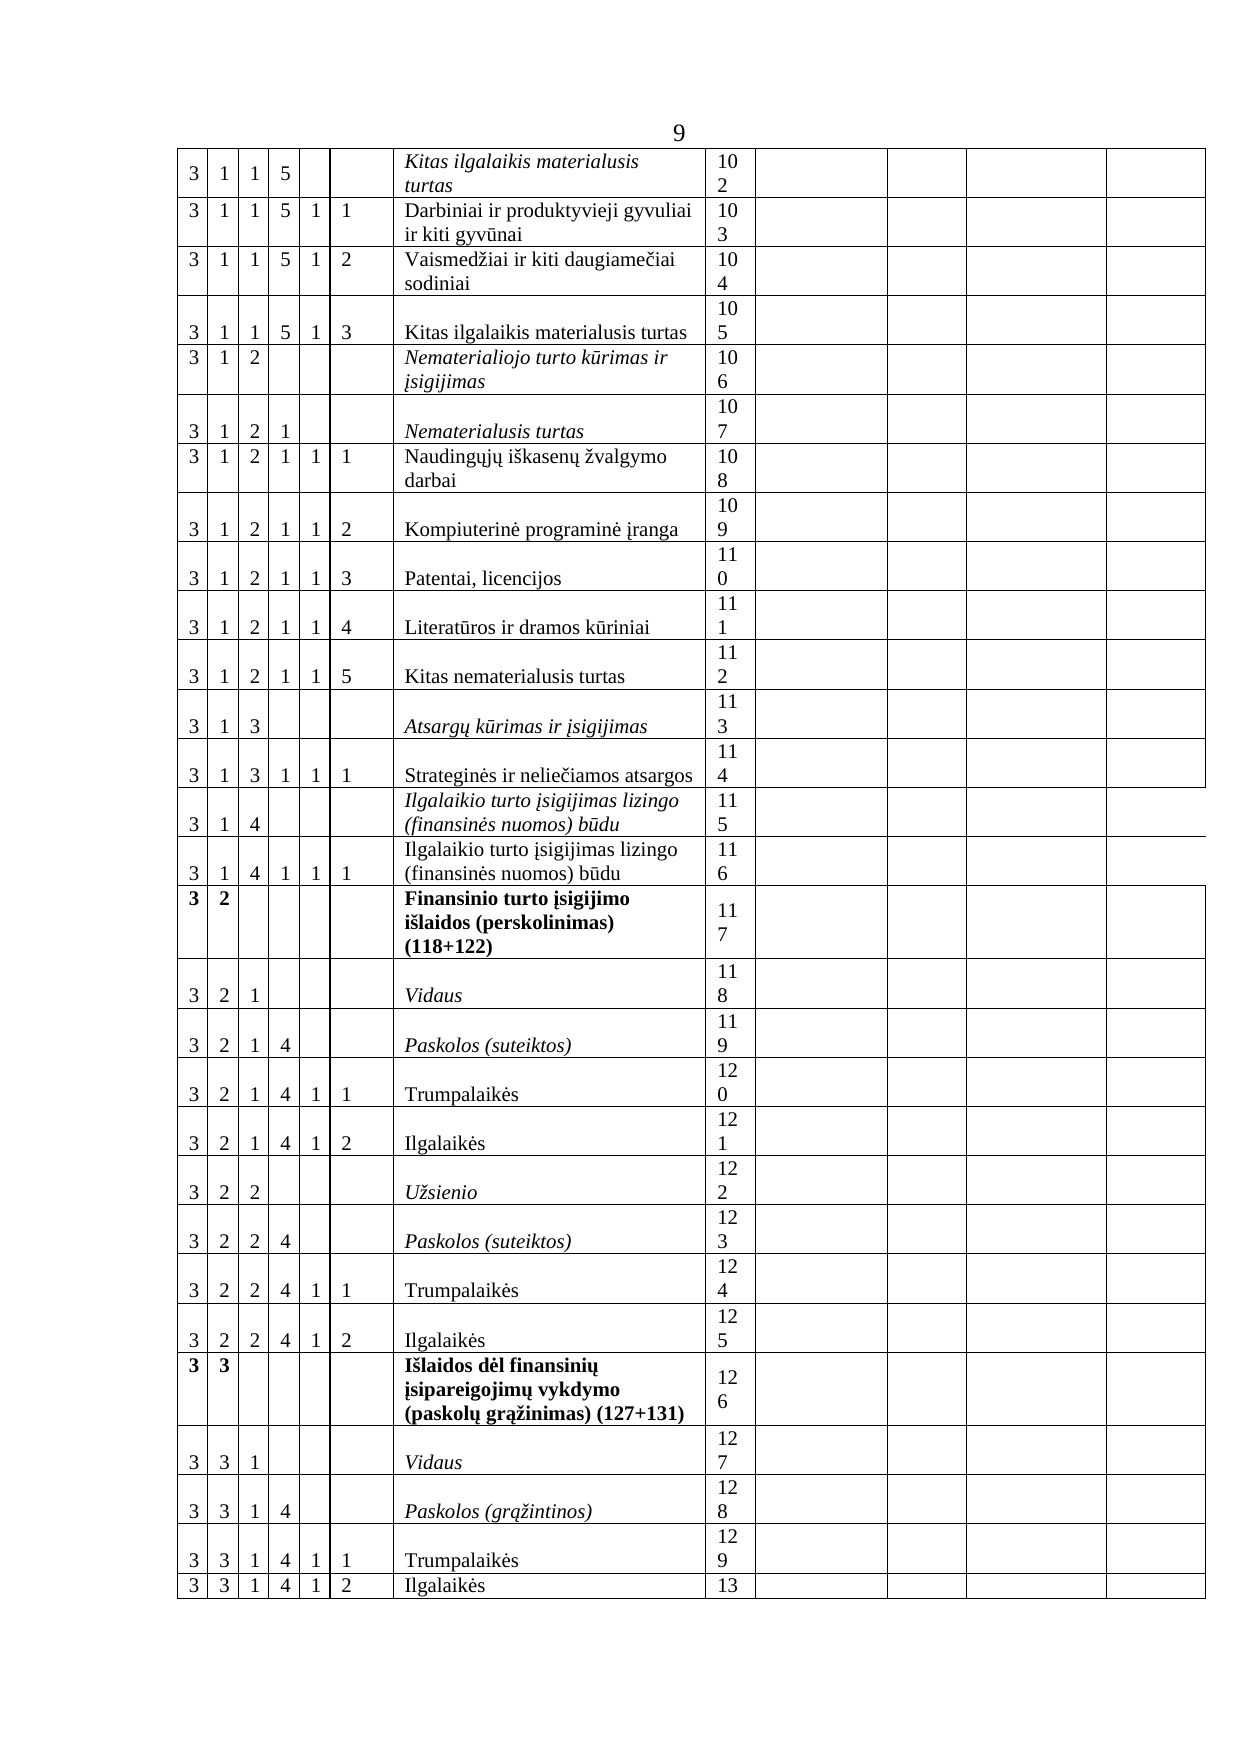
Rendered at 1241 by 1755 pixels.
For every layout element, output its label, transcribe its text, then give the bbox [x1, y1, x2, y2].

table_cell [269, 886, 299, 958]
table_cell [756, 345, 887, 393]
table_cell Kitas ilgalaikis materialusis turtas [394, 149, 705, 197]
table_cell [756, 1574, 887, 1597]
table_cell 2 [331, 1107, 393, 1155]
table_cell Paskolos (suteiktos) [394, 1009, 705, 1057]
table_cell [331, 1353, 393, 1425]
table_cell Ilgalaikės [394, 1304, 705, 1352]
table_cell [1107, 1205, 1205, 1253]
table_cell 1 [269, 837, 299, 885]
table_cell [756, 247, 887, 295]
table_cell 1 [208, 345, 238, 393]
table_cell [756, 198, 887, 246]
table_cell 124 [706, 1254, 755, 1302]
table_cell 1 [300, 198, 329, 246]
table_cell 117 [706, 886, 755, 958]
table_cell [967, 1205, 1106, 1253]
table_cell [888, 1475, 966, 1523]
table_cell [967, 1254, 1106, 1302]
table_cell Darbiniai ir produktyvieji gyvuliai ir kiti gyvūnai [394, 198, 705, 246]
table_cell 3 [178, 886, 207, 958]
table_cell 2 [239, 1254, 268, 1302]
table_cell 4 [269, 1574, 299, 1597]
table_cell 2 [239, 1304, 268, 1352]
table_cell 1 [300, 247, 329, 295]
table_cell 3 [178, 959, 207, 1007]
table_cell [888, 788, 966, 836]
table_cell [888, 1524, 966, 1572]
table_cell 1 [239, 1475, 268, 1523]
table_cell 126 [706, 1353, 755, 1425]
table_cell [967, 1475, 1106, 1523]
table_cell 1 [300, 493, 329, 541]
table_cell [756, 1009, 887, 1057]
table_cell [1107, 198, 1205, 246]
table_cell [967, 837, 1106, 885]
table_cell [888, 1574, 966, 1597]
table_cell [1107, 1475, 1205, 1523]
table_cell [888, 1254, 966, 1302]
table_cell 1 [331, 1058, 393, 1106]
table_cell [300, 1353, 329, 1425]
table_cell [1107, 395, 1205, 443]
table_cell 3 [239, 690, 268, 738]
table_cell 128 [706, 1475, 755, 1523]
table_cell 13 [706, 1574, 755, 1597]
table_cell [1107, 959, 1205, 1007]
table_cell [1107, 1058, 1205, 1106]
table_cell 106 [706, 345, 755, 393]
table_cell 2 [331, 1304, 393, 1352]
table_cell [756, 493, 887, 541]
table_cell [300, 1156, 329, 1204]
table_cell [1107, 1254, 1205, 1302]
table_cell 3 [178, 1574, 207, 1597]
table_cell 1 [208, 395, 238, 443]
table_cell 1 [208, 640, 238, 688]
table_cell [888, 198, 966, 246]
table_cell 3 [178, 1524, 207, 1572]
table_cell 2 [239, 345, 268, 393]
table_cell [300, 788, 329, 836]
table_cell [967, 247, 1106, 295]
table_cell [967, 1058, 1106, 1106]
table_cell 4 [269, 1058, 299, 1106]
table_cell [331, 690, 393, 738]
table_cell [1107, 788, 1206, 836]
table_cell 1 [208, 247, 238, 295]
table_cell 1 [208, 149, 238, 197]
table_cell 115 [706, 788, 755, 836]
table_cell [888, 247, 966, 295]
table_cell 109 [706, 493, 755, 541]
table_cell 1 [208, 591, 238, 639]
table_cell 3 [178, 1254, 207, 1302]
table_cell 3 [178, 1426, 207, 1474]
table_cell [300, 1426, 329, 1474]
table_cell 4 [239, 788, 268, 836]
table_cell [888, 1205, 966, 1253]
table_cell 2 [208, 1156, 238, 1204]
table_cell [1107, 739, 1205, 787]
table_cell [1107, 493, 1205, 541]
table_cell 3 [331, 296, 393, 344]
table_cell [967, 345, 1106, 393]
table_cell [1107, 1156, 1205, 1204]
table_cell 5 [269, 296, 299, 344]
table_cell 120 [706, 1058, 755, 1106]
table_cell Ilgalaikio turto įsigijimas lizingo (finansinės nuomos) būdu [394, 837, 705, 885]
table_cell 110 [706, 542, 755, 590]
table_cell Paskolos (suteiktos) [394, 1205, 705, 1253]
table_cell 1 [208, 690, 238, 738]
table_cell [1107, 542, 1205, 590]
table_cell 2 [331, 247, 393, 295]
table_cell [888, 542, 966, 590]
table_cell [888, 1009, 966, 1057]
table_cell Literatūros ir dramos kūriniai [394, 591, 705, 639]
table_cell [331, 886, 393, 958]
table_cell [300, 1205, 329, 1253]
table_cell [756, 1304, 887, 1352]
table_cell [300, 886, 329, 958]
table_cell 2 [239, 640, 268, 688]
table_cell [756, 542, 887, 590]
table_cell 1 [331, 1254, 393, 1302]
table_cell [331, 959, 393, 1007]
table_cell [269, 959, 299, 1007]
table_cell [756, 837, 887, 885]
table_cell 1 [269, 493, 299, 541]
table_cell 111 [706, 591, 755, 639]
table_cell 1 [239, 1107, 268, 1155]
table_cell 3 [178, 149, 207, 197]
table_cell Vidaus [394, 1426, 705, 1474]
table_cell [756, 1107, 887, 1155]
table_cell [967, 149, 1106, 197]
table_cell 1 [208, 788, 238, 836]
table_cell [888, 886, 966, 958]
table_cell 112 [706, 640, 755, 688]
table_cell 2 [208, 886, 238, 958]
table_cell 2 [331, 493, 393, 541]
table_cell 2 [208, 1254, 238, 1302]
table_cell 3 [178, 739, 207, 787]
table_cell 4 [269, 1009, 299, 1057]
table_cell [1107, 1353, 1205, 1425]
table_cell [1107, 1426, 1205, 1474]
table_cell Paskolos (grąžintinos) [394, 1475, 705, 1523]
table_cell 122 [706, 1156, 755, 1204]
table_cell 3 [178, 1205, 207, 1253]
table_cell [967, 1524, 1106, 1572]
table_cell 4 [269, 1524, 299, 1572]
table_cell [967, 1009, 1106, 1057]
table_cell 2 [331, 1574, 393, 1597]
table_cell 5 [269, 247, 299, 295]
table_cell [967, 591, 1106, 639]
table_cell 3 [178, 690, 207, 738]
table_cell 1 [208, 739, 238, 787]
table_cell Ilgalaikės [394, 1574, 705, 1597]
table_cell 4 [269, 1475, 299, 1523]
table_cell [1107, 1304, 1205, 1352]
table_cell [269, 690, 299, 738]
table_cell [888, 1107, 966, 1155]
table_cell Strateginės ir neliečiamos atsargos [394, 739, 705, 787]
table_cell [300, 959, 329, 1007]
table_cell 1 [239, 959, 268, 1007]
table_cell [967, 1353, 1106, 1425]
table_cell Kitas nematerialusis turtas [394, 640, 705, 688]
table_cell 103 [706, 198, 755, 246]
table_cell 2 [239, 542, 268, 590]
table_cell 4 [239, 837, 268, 885]
table_cell 2 [208, 1205, 238, 1253]
table_cell 2 [208, 1107, 238, 1155]
table_cell 3 [178, 591, 207, 639]
table_cell [1107, 640, 1205, 688]
table_cell 4 [269, 1107, 299, 1155]
table_cell 1 [300, 1304, 329, 1352]
table_cell Patentai, licencijos [394, 542, 705, 590]
table_cell 5 [269, 149, 299, 197]
table_cell 1 [208, 198, 238, 246]
table_cell 2 [239, 591, 268, 639]
table_cell 3 [331, 542, 393, 590]
table_cell 3 [178, 345, 207, 393]
table_cell 4 [269, 1205, 299, 1253]
table_cell 3 [178, 837, 207, 885]
table_cell 3 [178, 542, 207, 590]
table_cell [1107, 1009, 1205, 1057]
table_cell 1 [269, 591, 299, 639]
table_cell 3 [208, 1426, 238, 1474]
table_cell [888, 493, 966, 541]
table_cell Užsienio [394, 1156, 705, 1204]
table_cell [331, 345, 393, 393]
table_cell [888, 959, 966, 1007]
table_cell [756, 1205, 887, 1253]
table_cell [1107, 247, 1205, 295]
table_cell [1107, 1574, 1205, 1597]
table_cell 123 [706, 1205, 755, 1253]
table_cell [888, 444, 966, 492]
table_cell [888, 1353, 966, 1425]
table_cell 1 [331, 739, 393, 787]
table_cell [888, 1426, 966, 1474]
table_cell 3 [178, 1156, 207, 1204]
table_cell 127 [706, 1426, 755, 1474]
table_cell [756, 1353, 887, 1425]
table_cell 1 [208, 837, 238, 885]
table_cell [756, 640, 887, 688]
table_cell [300, 149, 329, 197]
table_cell [967, 542, 1106, 590]
table_cell 3 [178, 296, 207, 344]
table_cell [888, 296, 966, 344]
table_cell Nematerialiojo turto kūrimas ir įsigijimas [394, 345, 705, 393]
table_cell [888, 591, 966, 639]
table_cell [1107, 886, 1205, 958]
table_cell 1 [331, 198, 393, 246]
table_cell 1 [239, 1574, 268, 1597]
table_cell 1 [239, 1058, 268, 1106]
table_cell Išlaidos dėl finansinių įsipareigojimų vykdymo (paskolų grąžinimas) (127+131) [394, 1353, 705, 1425]
table_cell [300, 395, 329, 443]
table_cell [1107, 690, 1205, 738]
table_cell [967, 959, 1106, 1007]
table_cell 3 [239, 739, 268, 787]
table_cell 1 [239, 296, 268, 344]
table_cell 3 [178, 1058, 207, 1106]
table_cell [269, 788, 299, 836]
table_cell Naudingųjų iškasenų žvalgymo darbai [394, 444, 705, 492]
table_cell 1 [208, 542, 238, 590]
table_cell 1 [269, 640, 299, 688]
table_cell 3 [178, 788, 207, 836]
table_cell 1 [331, 1524, 393, 1572]
table_cell [1107, 1524, 1205, 1572]
table_cell [967, 640, 1106, 688]
table_cell [300, 690, 329, 738]
table_cell 104 [706, 247, 755, 295]
table_cell 1 [208, 296, 238, 344]
table_cell Nematerialusis turtas [394, 395, 705, 443]
table_cell 1 [208, 444, 238, 492]
table_cell [888, 345, 966, 393]
table_cell 102 [706, 149, 755, 197]
table_cell 1 [300, 1524, 329, 1572]
table_cell 3 [208, 1353, 238, 1425]
table_cell Kitas ilgalaikis materialusis turtas [394, 296, 705, 344]
table_cell [967, 444, 1106, 492]
table_cell [967, 1304, 1106, 1352]
table_cell [1107, 345, 1205, 393]
table_cell 1 [269, 739, 299, 787]
table_cell 113 [706, 690, 755, 738]
table_cell 3 [208, 1524, 238, 1572]
table_cell 125 [706, 1304, 755, 1352]
table_cell [1107, 1107, 1205, 1155]
table_cell Vidaus [394, 959, 705, 1007]
table_cell 1 [300, 444, 329, 492]
table_cell [331, 1205, 393, 1253]
table_cell [756, 591, 887, 639]
table_cell 3 [178, 1009, 207, 1057]
table_cell Finansinio turto įsigijimo išlaidos (perskolinimas) (118+122) [394, 886, 705, 958]
table_cell [331, 1156, 393, 1204]
table_cell 116 [706, 837, 755, 885]
table_cell [1107, 837, 1206, 885]
table_cell [239, 1353, 268, 1425]
table_cell [756, 739, 887, 787]
table_cell [756, 886, 887, 958]
table_cell [269, 1426, 299, 1474]
table_cell [967, 690, 1106, 738]
table_cell [888, 1304, 966, 1352]
table_cell [331, 788, 393, 836]
table_cell 105 [706, 296, 755, 344]
table_cell [756, 444, 887, 492]
table_cell 1 [300, 837, 329, 885]
table_cell [331, 1426, 393, 1474]
table_cell [331, 1009, 393, 1057]
table_cell 3 [178, 1107, 207, 1155]
table_cell 2 [239, 1156, 268, 1204]
table_cell 1 [208, 493, 238, 541]
table_cell 3 [178, 493, 207, 541]
table_cell [756, 959, 887, 1007]
table_cell [331, 1475, 393, 1523]
table_cell 3 [178, 1353, 207, 1425]
table_cell Ilgalaikės [394, 1107, 705, 1155]
table_cell [888, 739, 966, 787]
table_cell 118 [706, 959, 755, 1007]
table_cell 107 [706, 395, 755, 443]
table_cell [967, 296, 1106, 344]
table_cell [967, 395, 1106, 443]
table_cell 1 [239, 1524, 268, 1572]
table_cell 2 [239, 493, 268, 541]
table_cell 2 [208, 959, 238, 1007]
table_cell [331, 149, 393, 197]
table_cell [756, 296, 887, 344]
table_cell [756, 788, 887, 836]
table_cell [300, 1475, 329, 1523]
table_cell 3 [208, 1475, 238, 1523]
table_cell 121 [706, 1107, 755, 1155]
table_cell Kompiuterinė programinė įranga [394, 493, 705, 541]
table_cell [1107, 149, 1205, 197]
table_cell 1 [300, 542, 329, 590]
table_cell [967, 493, 1106, 541]
table_cell 1 [239, 1009, 268, 1057]
table_cell [1107, 591, 1205, 639]
table_cell 5 [331, 640, 393, 688]
table_cell [269, 1353, 299, 1425]
table_cell [756, 1254, 887, 1302]
table_cell 2 [208, 1058, 238, 1106]
table_cell [756, 1475, 887, 1523]
table_cell [269, 1156, 299, 1204]
table_cell 1 [331, 444, 393, 492]
table_cell [756, 1426, 887, 1474]
table_cell 3 [178, 395, 207, 443]
table_cell 1 [269, 444, 299, 492]
table_cell [888, 149, 966, 197]
table_cell 1 [300, 1058, 329, 1106]
table_cell [967, 788, 1106, 836]
table_cell [888, 837, 966, 885]
table_cell Atsargų kūrimas ir įsigijimas [394, 690, 705, 738]
table_cell Trumpalaikės [394, 1254, 705, 1302]
table_cell [331, 395, 393, 443]
table_cell 3 [178, 198, 207, 246]
table_cell 2 [239, 395, 268, 443]
table_cell 3 [208, 1574, 238, 1597]
table_cell 4 [269, 1254, 299, 1302]
table_cell 129 [706, 1524, 755, 1572]
table_cell 1 [269, 395, 299, 443]
table_cell 1 [239, 198, 268, 246]
table_cell Trumpalaikės [394, 1524, 705, 1572]
table_cell [300, 1009, 329, 1057]
table_cell Vaismedžiai ir kiti daugiamečiai sodiniai [394, 247, 705, 295]
table_cell 3 [178, 247, 207, 295]
table_cell Trumpalaikės [394, 1058, 705, 1106]
table_cell [239, 886, 268, 958]
table_cell [756, 690, 887, 738]
table_cell [888, 1058, 966, 1106]
table_cell 1 [300, 1254, 329, 1302]
table_cell [756, 395, 887, 443]
table_cell 1 [300, 739, 329, 787]
table_cell 1 [331, 837, 393, 885]
table_cell 1 [239, 1426, 268, 1474]
table_cell [888, 640, 966, 688]
table_cell 1 [300, 296, 329, 344]
table_cell 4 [269, 1304, 299, 1352]
table_cell 3 [178, 444, 207, 492]
table_cell 1 [300, 1107, 329, 1155]
table_cell 1 [300, 1574, 329, 1597]
table_cell [300, 345, 329, 393]
table_cell 108 [706, 444, 755, 492]
table_cell [967, 1107, 1106, 1155]
table_cell 2 [239, 1205, 268, 1253]
table_cell 5 [269, 198, 299, 246]
table_cell [756, 149, 887, 197]
table_cell [967, 886, 1106, 958]
table_cell 1 [300, 640, 329, 688]
table_cell 1 [239, 149, 268, 197]
table_cell 2 [208, 1304, 238, 1352]
table_cell 4 [331, 591, 393, 639]
table_cell 119 [706, 1009, 755, 1057]
table_cell 3 [178, 1304, 207, 1352]
table_cell 1 [300, 591, 329, 639]
table_cell [1107, 444, 1205, 492]
table_cell [269, 345, 299, 393]
table_cell [967, 1156, 1106, 1204]
table_cell [967, 198, 1106, 246]
table_cell 114 [706, 739, 755, 787]
table_cell [888, 690, 966, 738]
table_cell [967, 739, 1106, 787]
table_cell [1107, 296, 1205, 344]
table_cell 2 [208, 1009, 238, 1057]
table_cell [756, 1058, 887, 1106]
table_cell 3 [178, 640, 207, 688]
table_cell [888, 1156, 966, 1204]
table_cell [967, 1574, 1106, 1597]
table_cell Ilgalaikio turto įsigijimas lizingo (finansinės nuomos) būdu [394, 788, 705, 836]
table_cell 1 [269, 542, 299, 590]
table_cell 2 [239, 444, 268, 492]
table_cell [967, 1426, 1106, 1474]
table_cell [888, 395, 966, 443]
table_cell 1 [239, 247, 268, 295]
table_cell [756, 1524, 887, 1572]
table_cell [756, 1156, 887, 1204]
table_cell 3 [178, 1475, 207, 1523]
